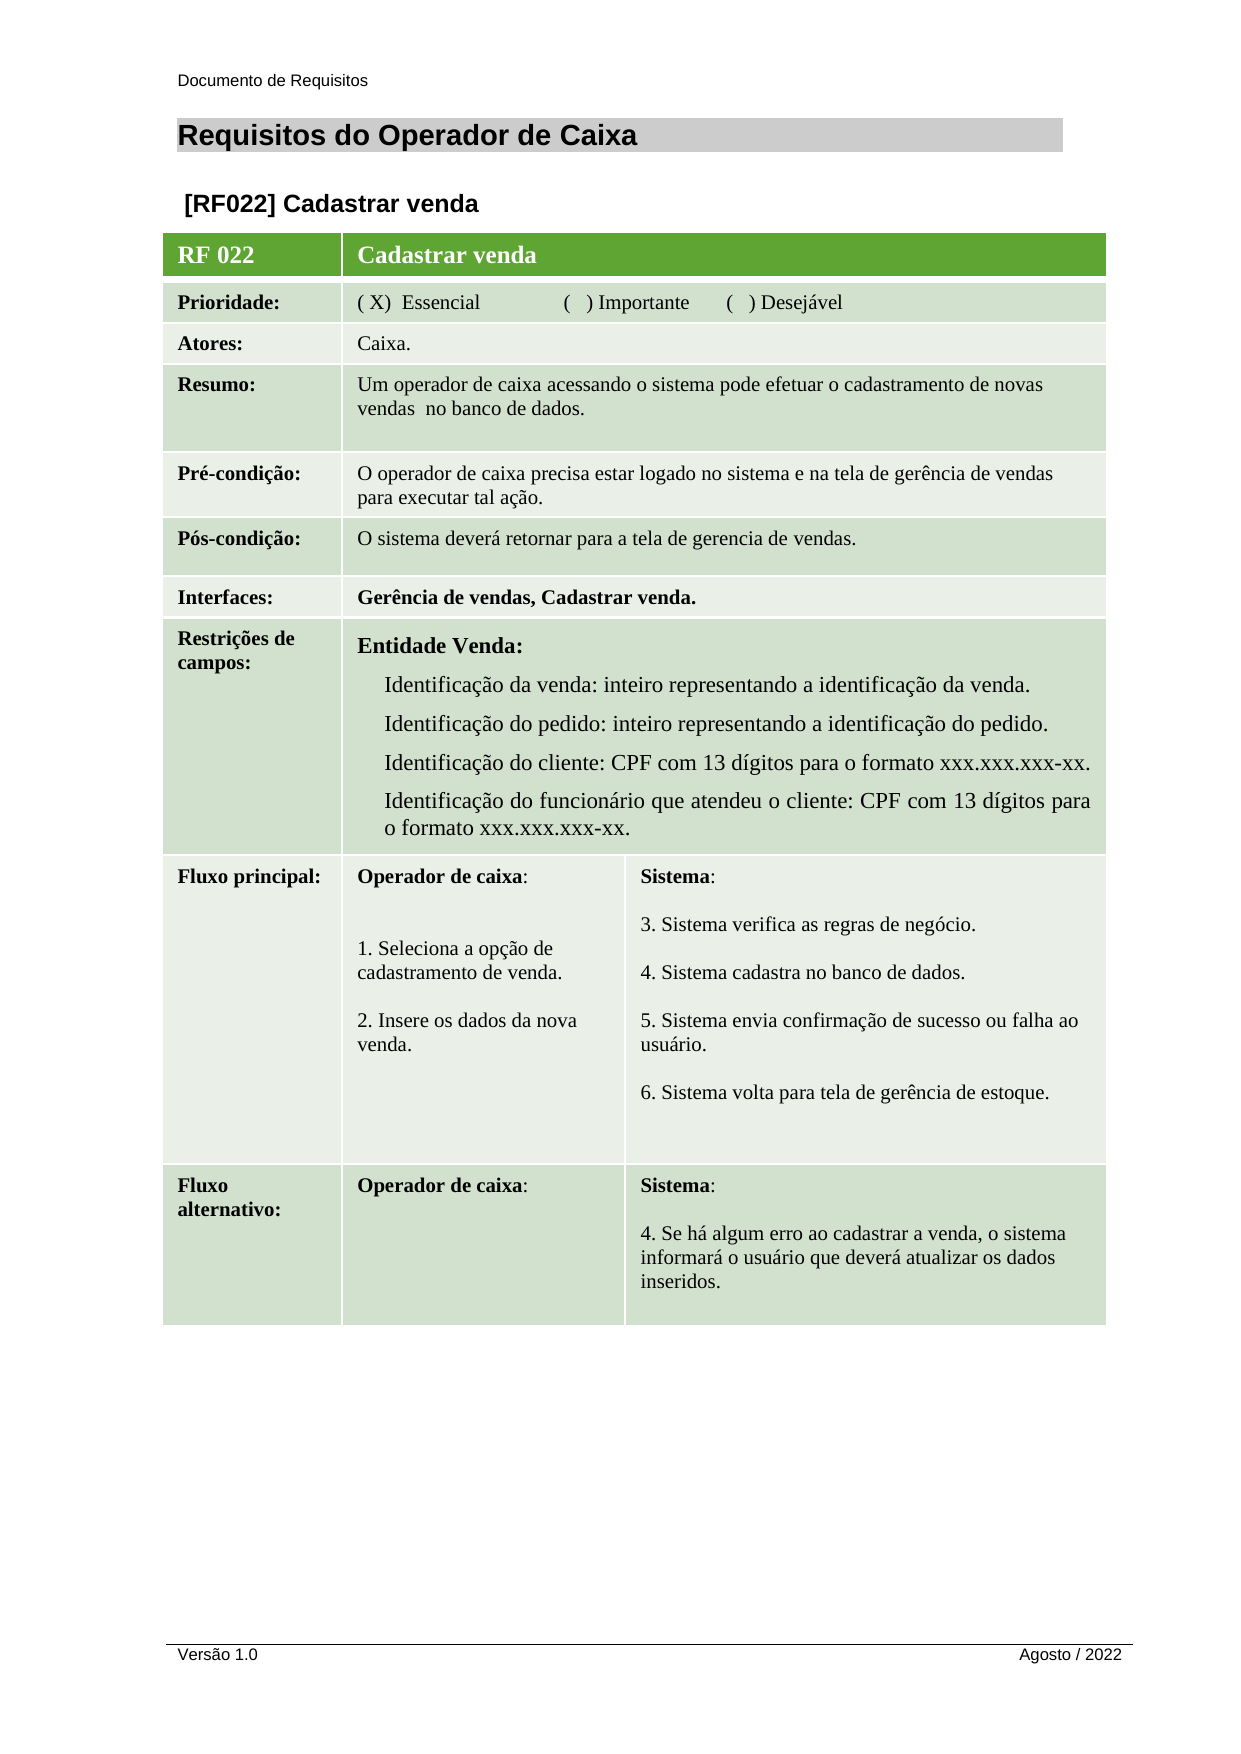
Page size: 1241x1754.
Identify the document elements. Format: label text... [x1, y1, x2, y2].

table_cell O sistema deverá retornar para a tela de gerencia de vendas. [343, 518, 1106, 575]
table_cell Sistema: 4. Se há algum erro ao cadastrar a venda, o sistema informará o usuário que deverá atualizar os dados inseridos. [626, 1165, 1106, 1325]
table_cell ( X) Essencial ( ) Importante ( ) Desejável [343, 283, 1106, 322]
table_cell Operador de caixa: 1. Seleciona a opção de cadastramento de venda. 2. Insere os dados da nova venda. [343, 856, 624, 1163]
text [RF022] Cadastrar venda [177, 189, 1063, 218]
table_cell Pré-condição: [163, 453, 341, 516]
table_cell Fluxo alternativo: [163, 1165, 341, 1325]
table_cell Interfaces: [163, 577, 341, 616]
table_cell Prioridade: [163, 283, 341, 322]
table_cell Gerência de vendas, Cadastrar venda. [343, 577, 1106, 616]
table_cell Sistema: 3. Sistema verifica as regras de negócio. 4. Sistema cadastra no banco de dados. 5. Sistema envia confirmação de sucesso ou falha ao usuário. 6. Sistema volta para tela de gerência de estoque. [626, 856, 1106, 1163]
subtitle Requisitos do Operador de Caixa [177, 118, 1063, 152]
table_cell Atores: [163, 324, 341, 363]
table_cell Entidade Venda: Identificação da venda: inteiro representando a identificação da venda. Identificação do pedido: inteiro representando a identificação do pedido. Identificação do cliente: CPF com 13 dígitos para o formato xxx.xxx.xxx-xx. Identificação do funcionário que atendeu o cliente: CPF com 13 dígitos para o formato xxx.xxx.xxx-xx. [343, 619, 1106, 854]
table_cell Restrições de campos: [163, 619, 341, 854]
table_cell O operador de caixa precisa estar logado no sistema e na tela de gerência de vendas para executar tal ação. [343, 453, 1106, 516]
table_header RF 022 [163, 233, 341, 276]
table_cell Um operador de caixa acessando o sistema pode efetuar o cadastramento de novas vendas no banco de dados. [343, 365, 1106, 451]
table_cell Fluxo principal: [163, 856, 341, 1163]
table_cell Pós-condição: [163, 518, 341, 575]
table_cell Operador de caixa: [343, 1165, 624, 1325]
table_header Cadastrar venda [343, 233, 1106, 276]
table_cell Caixa. [343, 324, 1106, 363]
table_cell Resumo: [163, 365, 341, 451]
